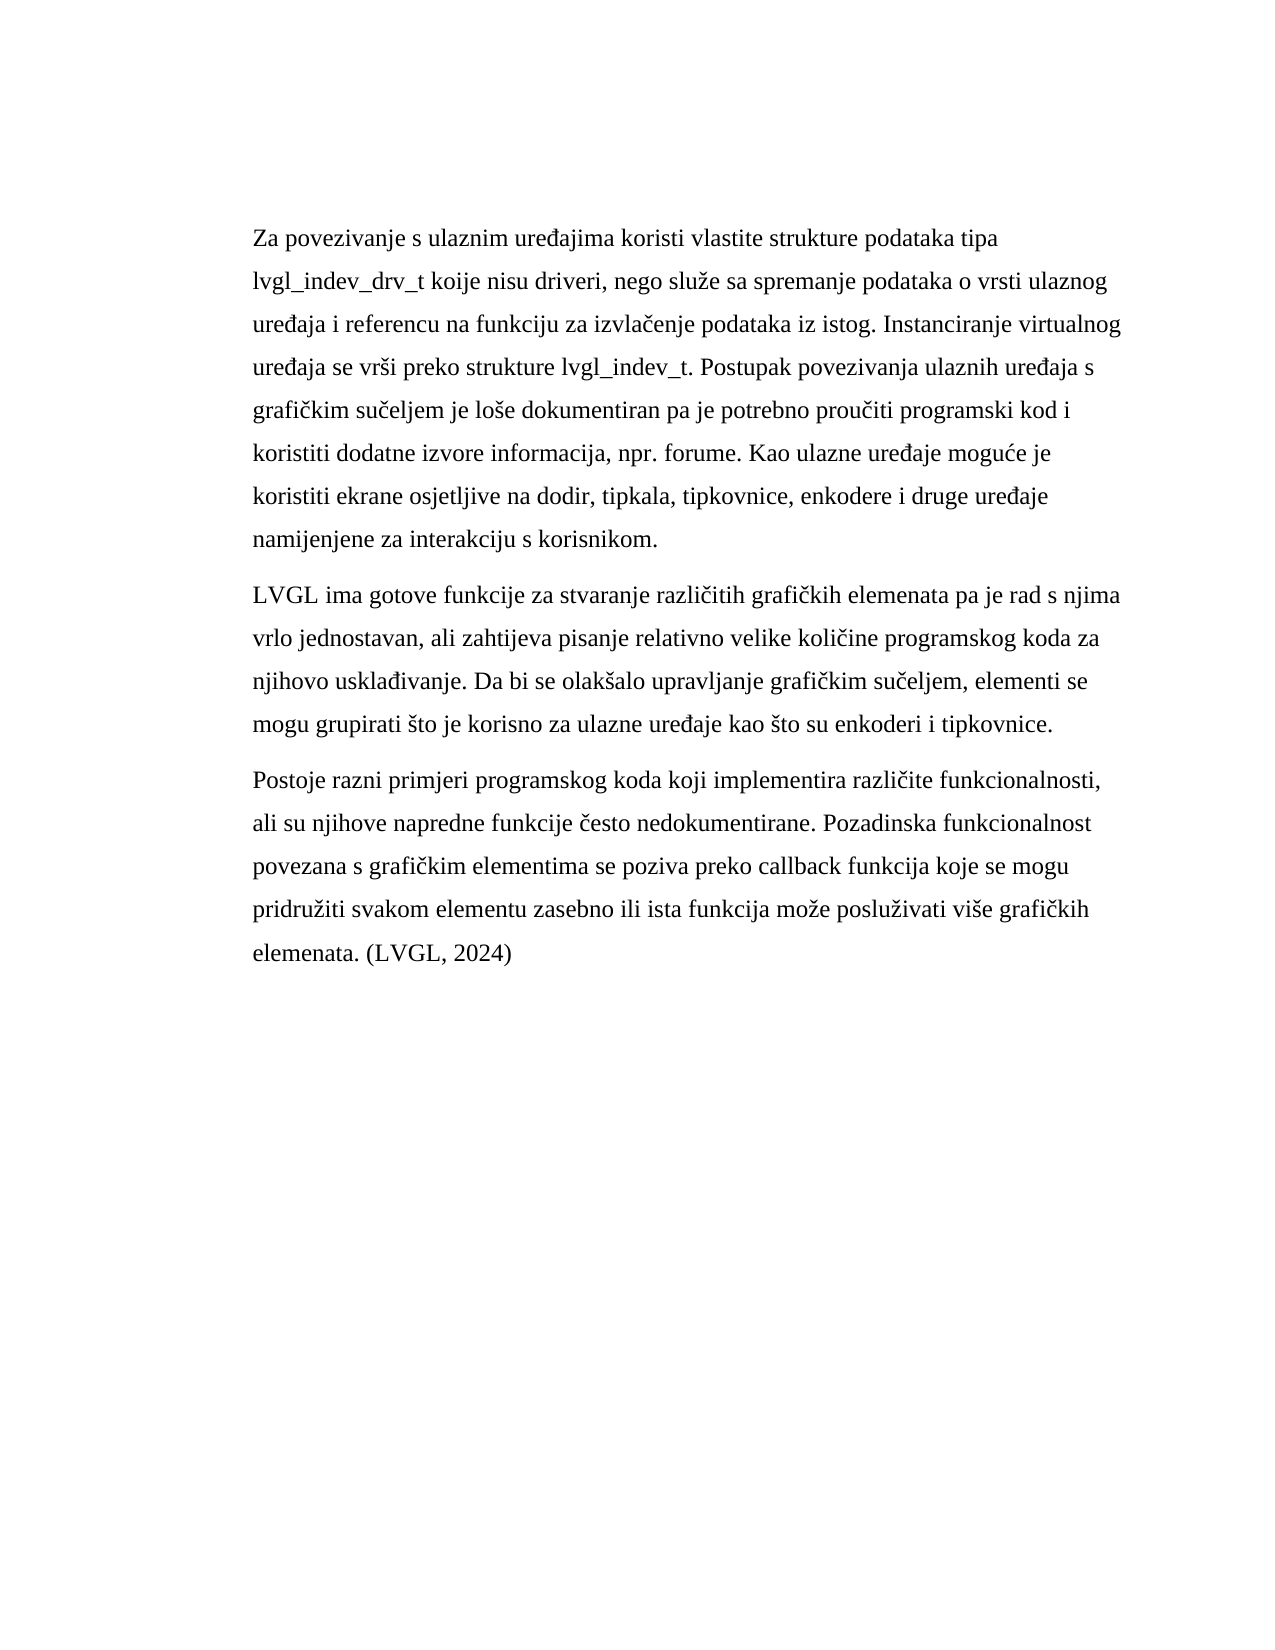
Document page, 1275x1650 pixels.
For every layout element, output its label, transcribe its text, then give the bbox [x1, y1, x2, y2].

text Za povezivanje s ulaznim uređajima koristi vlastite strukture podataka tipa lvgl_indev_drv_t koije nisu driveri, nego služe sa spremanje podataka o vrsti ulaznog uređaja i referencu na funkciju za izvlačenje podataka iz istog. Instanciranje virtualnog uređaja se vrši preko strukture lvgl_indev_t. Postupak povezivanja ulaznih uređaja s grafičkim sučeljem je loše dokumentiran pa je potrebno proučiti programski kod i koristiti dodatne izvore informacija, npr. forume. Kao ulazne uređaje moguće je koristiti ekrane osjetljive na dodir, tipkala, tipkovnice, enkodere i druge uređaje namijenjene za interakciju s korisnikom. [252, 223, 1127, 553]
text Postoje razni primjeri programskog koda koji implementira različite funkcionalnosti, ali su njihove napredne funkcije često nedokumentirane. Pozadinska funkcionalnost povezana s grafičkim elementima se poziva preko callback funkcija koje se mogu pridružiti svakom elementu zasebno ili ista funkcija može posluživati više grafičkih elemenata. (LVGL, 2024) [252, 765, 1127, 966]
text LVGL ima gotove funkcije za stvaranje različitih grafičkih elemenata pa je rad s njima vrlo jednostavan, ali zahtijeva pisanje relativno velike količine programskog koda za njihovo usklađivanje. Da bi se olakšalo upravljanje grafičkim sučeljem, elementi se mogu grupirati što je korisno za ulazne uređaje kao što su enkoderi i tipkovnice. [252, 580, 1127, 738]
